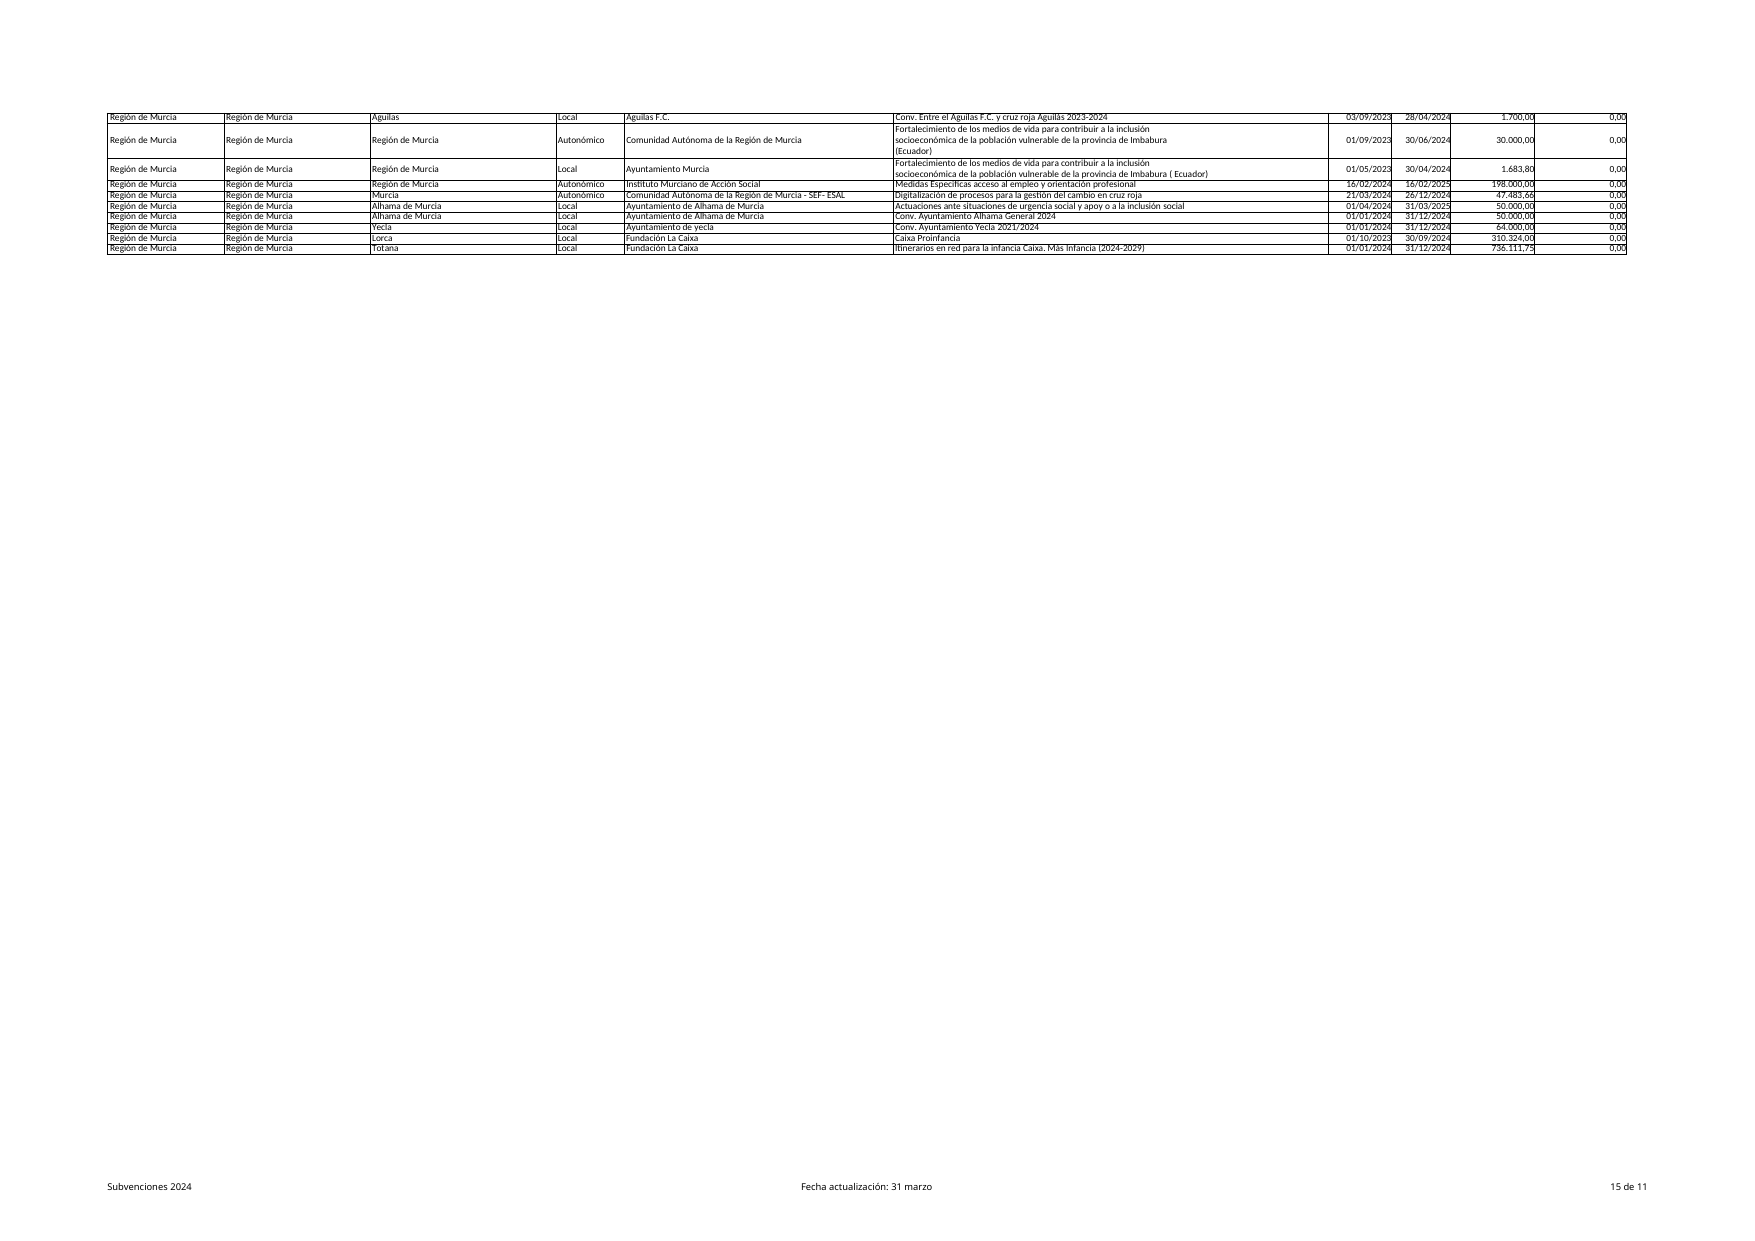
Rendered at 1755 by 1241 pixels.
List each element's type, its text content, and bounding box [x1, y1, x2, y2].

table_cell Medidas Especificas acceso al empleo y orientación profesional [894, 181, 1328, 191]
table_cell 30/06/2024 [1392, 124, 1450, 157]
table_cell 50.000,00 [1451, 213, 1534, 222]
table_cell Comunidad Autónoma de la Región de Murcia [625, 124, 893, 157]
table_cell 21/03/2024 [1329, 192, 1391, 201]
table_cell 0,00 [1535, 224, 1626, 233]
table_cell 1.700,00 [1451, 114, 1534, 123]
table_cell 31/12/2024 [1392, 224, 1450, 233]
table_cell 01/09/2023 [1329, 124, 1391, 157]
table_cell Instituto Murciano de Acción Social [625, 181, 893, 191]
table_cell 16/02/2025 [1392, 181, 1450, 191]
table_cell 01/01/2024 [1329, 245, 1391, 254]
table_cell 0,00 [1535, 234, 1626, 244]
table_cell 64.000,00 [1451, 224, 1534, 233]
table_cell Ayuntamiento de Alhama de Murcia [625, 202, 893, 212]
table_cell Región de Murcia [225, 192, 370, 201]
table_cell 0,00 [1535, 213, 1626, 222]
table_cell Región de Murcia [108, 245, 224, 254]
table_cell Fortalecimiento de los medios de vida para contribuir a la inclusión socioeconómica de la población vulnerable de la provincia de Imbabura ( Ecuador) [894, 159, 1328, 180]
table_cell Región de Murcia [108, 114, 224, 123]
table_cell Local [557, 245, 624, 254]
table_cell 26/12/2024 [1392, 192, 1450, 201]
table_cell Región de Murcia [108, 124, 224, 157]
table_cell Conv. Entre el Aguilas F.C. y cruz roja Aguilás 2023-2024 [894, 114, 1328, 123]
table_cell Yecla [371, 224, 556, 233]
table_cell Región de Murcia [225, 245, 370, 254]
table_cell Totana [371, 245, 556, 254]
table_cell Fundación La Caixa [625, 234, 893, 244]
table_cell 0,00 [1535, 181, 1626, 191]
table_cell 28/04/2024 [1392, 114, 1450, 123]
table_cell Región de Murcia [371, 159, 556, 180]
table_cell Región de Murcia [108, 234, 224, 244]
table_cell Autonómico [557, 181, 624, 191]
table_cell Alhama de Murcia [371, 202, 556, 212]
table_cell Itinerarios en red para la infancia Caixa. Más Infancia (2024-2029) [894, 245, 1328, 254]
table_cell 0,00 [1535, 124, 1626, 157]
table_cell 0,00 [1535, 192, 1626, 201]
table_cell Autonómico [557, 124, 624, 157]
table_cell 01/10/2023 [1329, 234, 1391, 244]
table_cell Región de Murcia [225, 213, 370, 222]
table_cell Región de Murcia [108, 224, 224, 233]
table_cell Región de Murcia [225, 181, 370, 191]
table_cell 30/09/2024 [1392, 234, 1450, 244]
table_cell Alhama de Murcia [371, 213, 556, 222]
table_cell Región de Murcia [225, 234, 370, 244]
table_cell 30/04/2024 [1392, 159, 1450, 180]
table_cell 31/03/2025 [1392, 202, 1450, 212]
table_cell 0,00 [1535, 114, 1626, 123]
table_cell Local [557, 234, 624, 244]
table_cell Local [557, 213, 624, 222]
table_cell 50.000,00 [1451, 202, 1534, 212]
table_cell 1.683,80 [1451, 159, 1534, 180]
table_cell Región de Murcia [108, 181, 224, 191]
table_cell Fundación La Caixa [625, 245, 893, 254]
table_cell Aguilas F.C. [625, 114, 893, 123]
table_cell 0,00 [1535, 245, 1626, 254]
table_cell Autonómico [557, 192, 624, 201]
table_cell 47.483,66 [1451, 192, 1534, 201]
table_cell 198.000,00 [1451, 181, 1534, 191]
table_cell Región de Murcia [225, 159, 370, 180]
table_cell 30.000,00 [1451, 124, 1534, 157]
table_cell Región de Murcia [108, 213, 224, 222]
table_cell 01/05/2023 [1329, 159, 1391, 180]
table_cell Región de Murcia [371, 124, 556, 157]
table_cell Región de Murcia [225, 224, 370, 233]
table_cell 01/01/2024 [1329, 224, 1391, 233]
table_cell 31/12/2024 [1392, 245, 1450, 254]
table_cell Local [557, 114, 624, 123]
table_cell Conv. Ayuntamiento Yecla 2021/2024 [894, 224, 1328, 233]
table_cell Local [557, 202, 624, 212]
table_cell Región de Murcia [225, 202, 370, 212]
table_cell Conv. Ayuntamiento Alhama General 2024 [894, 213, 1328, 222]
table_cell Región de Murcia [225, 124, 370, 157]
table_cell 310.324,00 [1451, 234, 1534, 244]
table_cell 0,00 [1535, 159, 1626, 180]
table_cell Región de Murcia [225, 114, 370, 123]
table_cell Caixa Proinfancia [894, 234, 1328, 244]
table_cell Ayuntamiento de yecla [625, 224, 893, 233]
table_cell Local [557, 159, 624, 180]
table_cell Actuaciones ante situaciones de urgencia social y apoy o a la inclusión social [894, 202, 1328, 212]
table_cell Región de Murcia [371, 181, 556, 191]
table_cell Ayuntamiento de Alhama de Murcia [625, 213, 893, 222]
table_cell Lorca [371, 234, 556, 244]
table_cell Murcia [371, 192, 556, 201]
table_cell 01/01/2024 [1329, 213, 1391, 222]
table_cell Región de Murcia [108, 202, 224, 212]
table_cell Digitalización de procesos para la gestión del cambio en cruz roja [894, 192, 1328, 201]
table_cell 31/12/2024 [1392, 213, 1450, 222]
table_cell 0,00 [1535, 202, 1626, 212]
table_cell Fortalecimiento de los medios de vida para contribuir a la inclusión socioeconómica de la población vulnerable de la provincia de Imbabura (Ecuador) [894, 124, 1328, 157]
table_cell Región de Murcia [108, 159, 224, 180]
table_cell Ayuntamiento Murcia [625, 159, 893, 180]
table_cell Región de Murcia [108, 192, 224, 201]
table_cell 01/04/2024 [1329, 202, 1391, 212]
table_cell 16/02/2024 [1329, 181, 1391, 191]
table_cell Local [557, 224, 624, 233]
table_cell 736.111,75 [1451, 245, 1534, 254]
table_cell Aguilas [371, 114, 556, 123]
table_cell Comunidad Autónoma de la Región de Murcia - SEF- ESAL [625, 192, 893, 201]
table_cell 03/09/2023 [1329, 114, 1391, 123]
